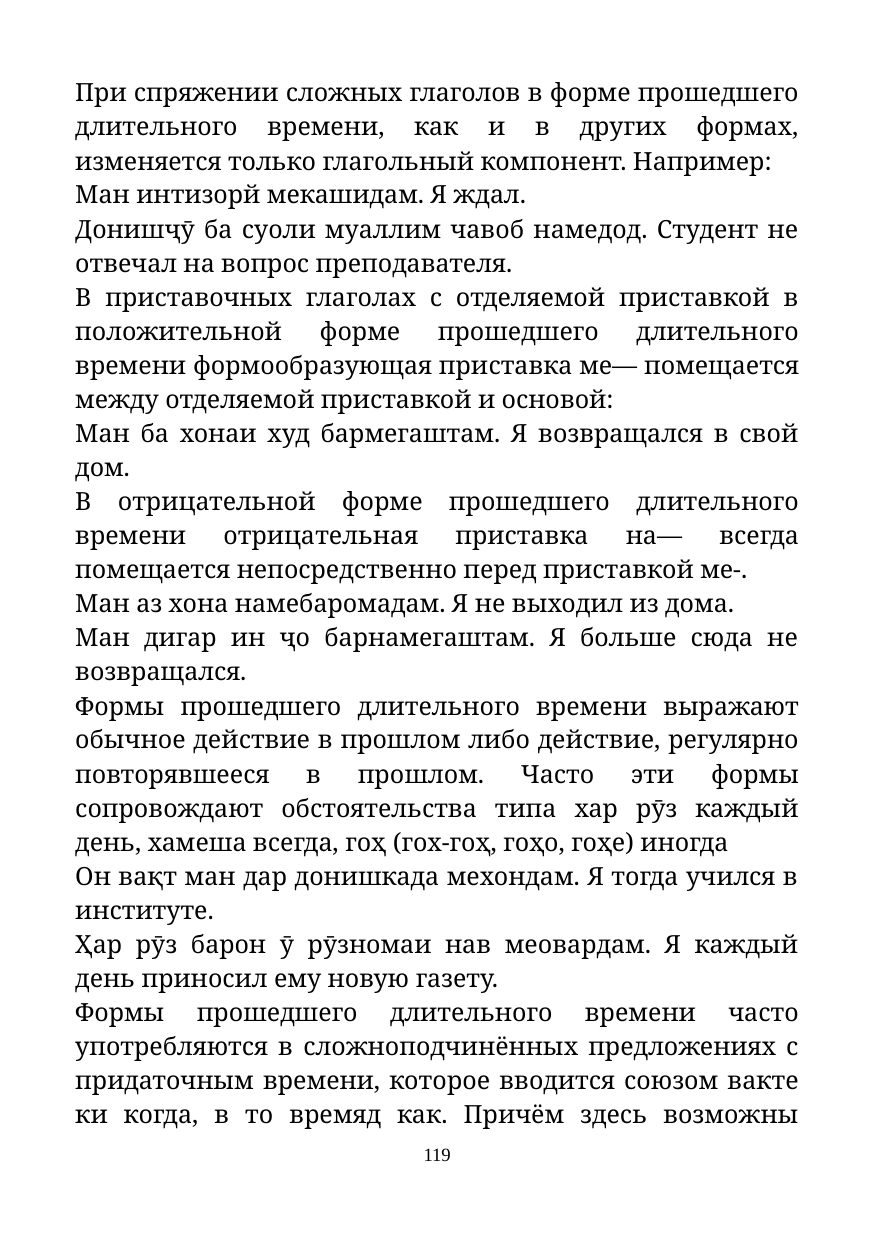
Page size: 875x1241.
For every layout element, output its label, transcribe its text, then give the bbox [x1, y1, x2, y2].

text Ман интизорй мекашидам. Я ждал. [75, 177, 799, 211]
text При спряжении сложных глаголов в форме прошедшего длительного времени, как и в других формах, изменяется только глагольный компонент. Например: [75, 75, 799, 177]
text Ҳар рӯз барон ӯ рӯзномаи нав меовардам. Я каждый день приносил ему новую газету. [75, 927, 799, 995]
text Ман аз хона намебаромадам. Я не выходил из дома. [75, 586, 799, 620]
text Он вақт ман дар донишкада мехондам. Я тогда учился в институте. [75, 858, 799, 927]
text Формы прошедшего длительного времени часто употребляются в сложноподчинённых предложениях с придаточным времени, кото­рое вводится союзом вакте ки когда, в то времяд как. Причём здесь возможны [75, 995, 799, 1131]
text В приставочных глаголах с отделяемой приставкой в положительной форме прошедшего длительного времени формообразующая при­ставка ме— помещается между отделяемой приставкой и основой: [75, 279, 799, 416]
text Ман дигар ин ҷо барнамегаштам. Я больше сюда не возвращался. [75, 620, 799, 688]
text В отрицательной форме прошедшего длительного времени отрица­тельная приставка на— всегда помещается непосредственно перед приставкой ме-. [75, 484, 799, 586]
text Донишҷӯ ба суоли муаллим чавоб намедод. Студент не отвечал на вопрос преподавателя. [75, 211, 799, 279]
text Формы прошедшего длительного времени выражают обычное дей­ствие в прошлом либо действие, регулярно повторявшееся в про­шлом. Часто эти формы сопровождают обстоятельства типа хар рӯз каждый день, хамеша всегда, гоҳ (гох-гоҳ, гоҳо, гоҳе) иногда [75, 688, 799, 858]
text Ман ба хонаи худ бармегаштам. Я возвращался в свой дом. [75, 416, 799, 484]
